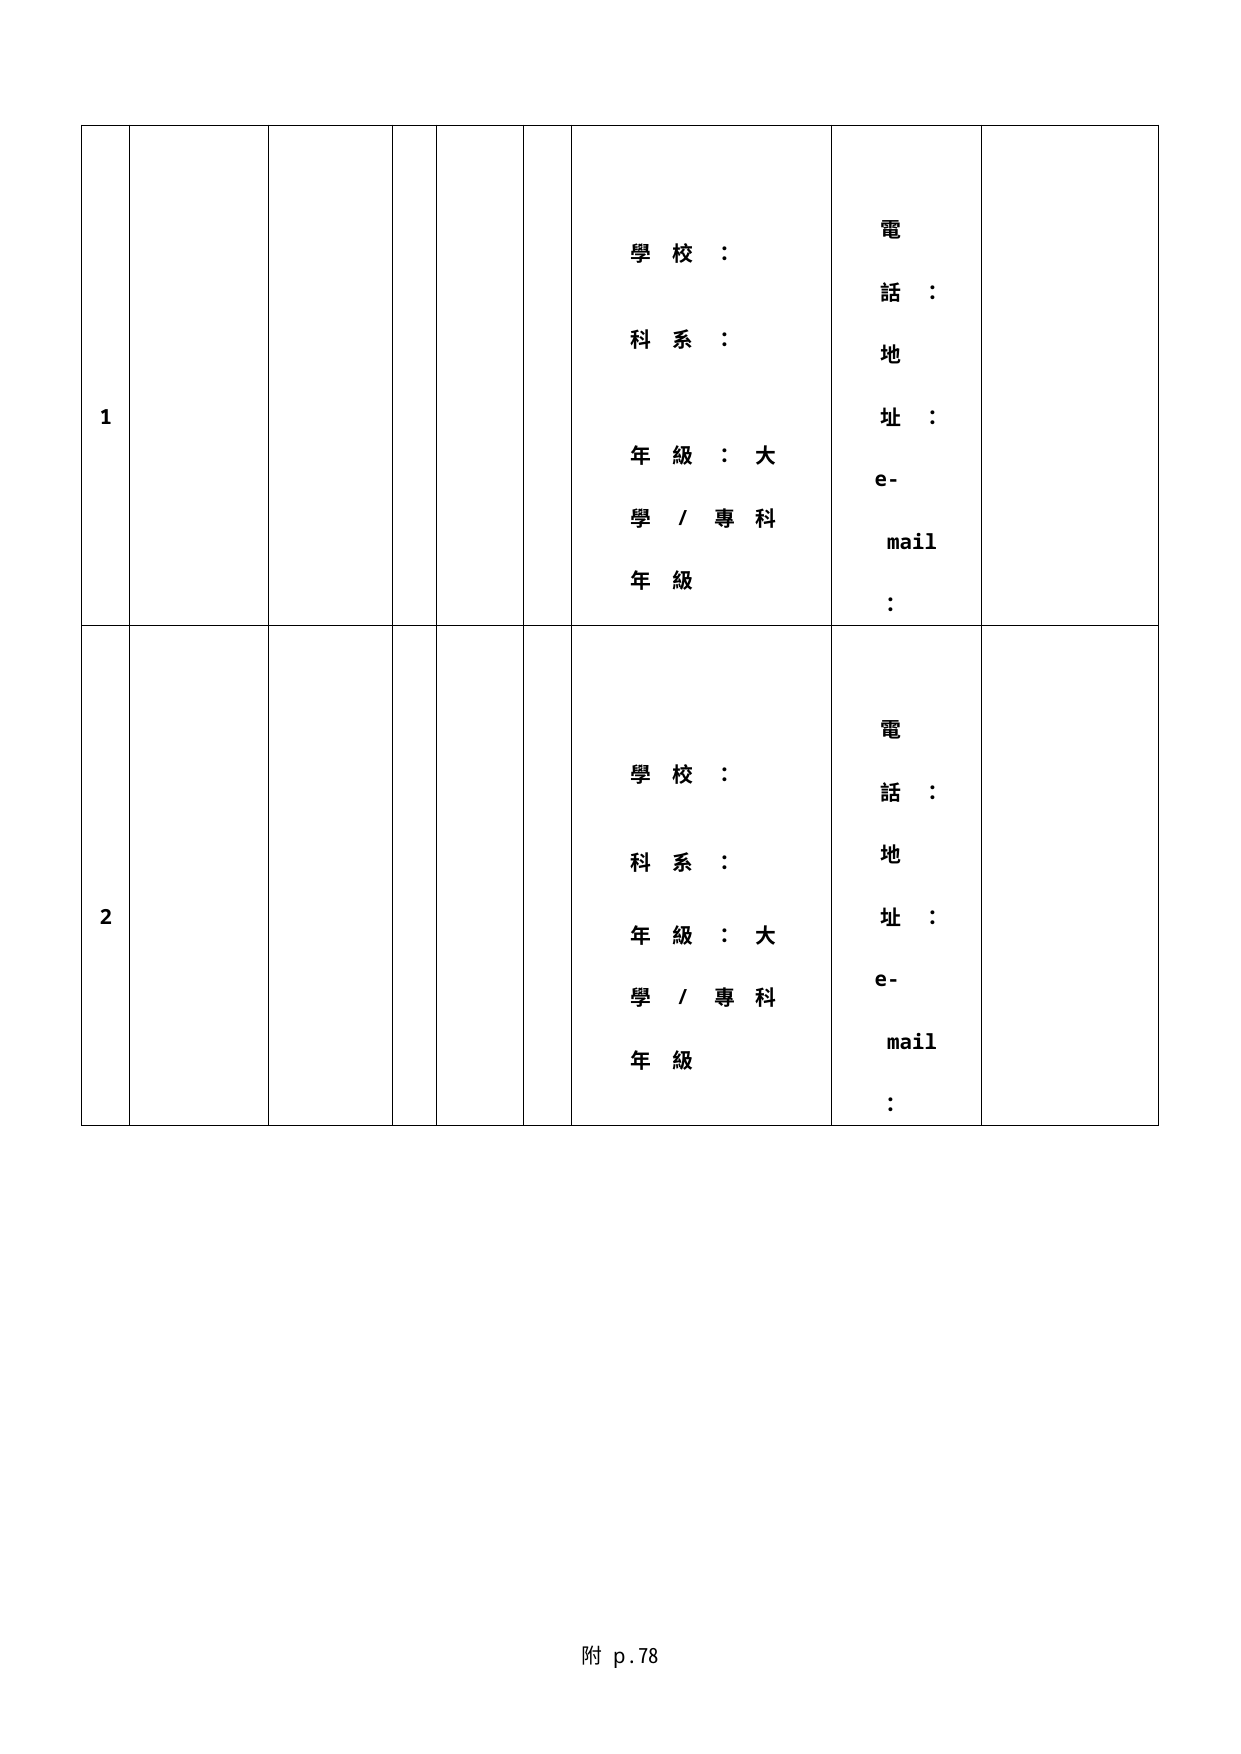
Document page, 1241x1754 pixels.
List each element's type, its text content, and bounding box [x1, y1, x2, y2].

table_cell [393, 626, 436, 1124]
table_cell [982, 626, 1158, 1124]
table_cell [982, 126, 1158, 624]
table_cell [393, 126, 436, 624]
table_cell 學校： 科系： 年級：大學/專科 年級 [572, 126, 831, 624]
table_cell 電話： 地址： e-mail： [832, 626, 981, 1124]
table_cell [437, 126, 523, 624]
table_cell [269, 626, 392, 1124]
table_cell 學校： 科系： 年級：大學/專科 年級 [572, 626, 831, 1124]
table_cell [130, 126, 268, 624]
table_cell [524, 626, 571, 1124]
table_cell 2 [82, 626, 129, 1124]
table_cell [437, 626, 523, 1124]
table_cell [269, 126, 392, 624]
table_cell [130, 626, 268, 1124]
table_cell 電話： 地址： e-mail： [832, 126, 981, 624]
table_cell [524, 126, 571, 624]
table_cell 1 [82, 126, 129, 624]
